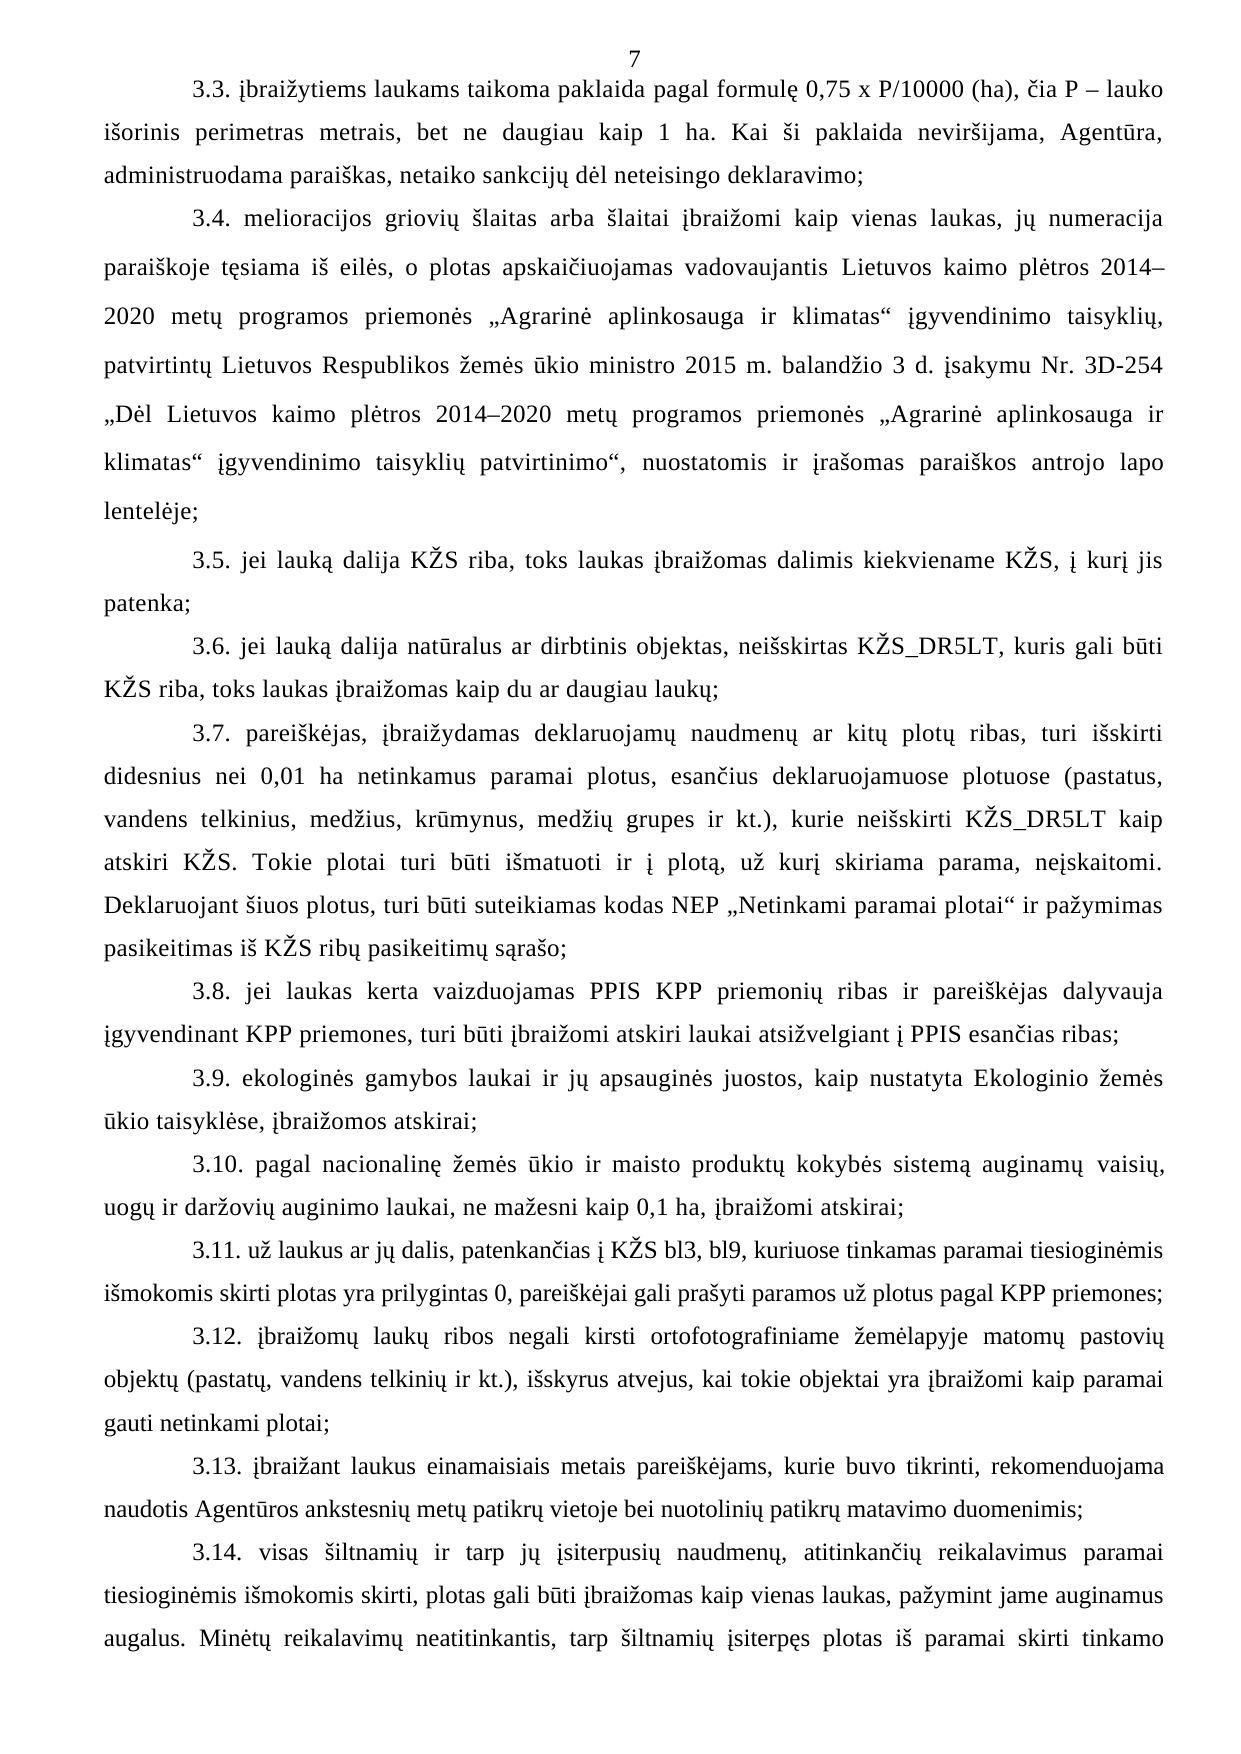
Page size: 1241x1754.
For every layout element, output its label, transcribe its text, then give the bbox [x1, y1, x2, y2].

text 3.11. už laukus ar jų dalis, patenkančias į KŽS bl3, bl9, kuriuose tinkamas paramai tiesioginėmis išmokomis skirti plotas yra prilygintas 0, pareiškėjai gali prašyti paramos už plotus pagal KPP priemones; [103, 1235, 1165, 1307]
text 3.8. jei laukas kerta vaizduojamas PPIS KPP priemonių ribas ir pareiškėjas dalyvauja įgyvendinant KPP priemones, turi būti įbraižomi atskiri laukai atsižvelgiant į PPIS esančias ribas; [103, 976, 1165, 1048]
text 3.14. visas šiltnamių ir tarp jų įsiterpusių naudmenų, atitinkančių reikalavimus paramai tiesioginėmis išmokomis skirti, plotas gali būti įbraižomas kaip vienas laukas, pažymint jame auginamus augalus. Minėtų reikalavimų neatitinkantis, tarp šiltnamių įsiterpęs plotas iš paramai skirti tinkamo [103, 1537, 1165, 1652]
text 3.5. jei lauką dalija KŽS riba, toks laukas įbraižomas dalimis kiekviename KŽS, į kurį jis patenka; [103, 545, 1165, 617]
text 3.12. įbraižomų laukų ribos negali kirsti ortofotografiniame žemėlapyje matomų pastovių objektų (pastatų, vandens telkinių ir kt.), išskyrus atvejus, kai tokie objektai yra įbraižomi kaip paramai gauti netinkami plotai; [103, 1321, 1165, 1436]
text 3.7. pareiškėjas, įbraižydamas deklaruojamų naudmenų ar kitų plotų ribas, turi išskirti didesnius nei 0,01 ha netinkamus paramai plotus, esančius deklaruojamuose plotuose (pastatus, vandens telkinius, medžius, krūmynus, medžių grupes ir kt.), kurie neišskirti KŽS_DR5LT kaip atskiri KŽS. Tokie plotai turi būti išmatuoti ir į plotą, už kurį skiriama parama, neįskaitomi. Deklaruojant šiuos plotus, turi būti suteikiamas kodas NEP „Netinkami paramai plotai“ ir pažymimas pasikeitimas iš KŽS ribų pasikeitimų sąrašo; [103, 718, 1165, 962]
text 3.4. melioracijos griovių šlaitas arba šlaitai įbraižomi kaip vienas laukas, jų numeracija paraiškoje tęsiama iš eilės, o plotas apskaičiuojamas vadovaujantis Lietuvos kaimo plėtros 2014–2020 metų programos priemonės „Agrarinė aplinkosauga ir klimatas“ įgyvendinimo taisyklių, patvirtintų Lietuvos Respublikos žemės ūkio ministro 2015 m. balandžio 3 d. įsakymu Nr. 3D-254 „Dėl Lietuvos kaimo plėtros 2014–2020 metų programos priemonės „Agrarinė aplinkosauga ir klimatas“ įgyvendinimo taisyklių patvirtinimo“, nuostatomis ir įrašomas paraiškos antrojo lapo lentelėje; [103, 203, 1165, 525]
text 3.9. ekologinės gamybos laukai ir jų apsauginės juostos, kaip nustatyta Ekologinio žemės ūkio taisyklėse, įbraižomos atskirai; [103, 1063, 1165, 1134]
text 3.3. įbraižytiems laukams taikoma paklaida pagal formulę 0,75 x P/10000 (ha), čia P – lauko išorinis perimetras metrais, bet ne daugiau kaip 1 ha. Kai ši paklaida neviršijama, Agentūra, administruodama paraiškas, netaiko sankcijų dėl neteisingo deklaravimo; [103, 74, 1165, 189]
text 3.13. įbraižant laukus einamaisiais metais pareiškėjams, kurie buvo tikrinti, rekomenduojama naudotis Agentūros ankstesnių metų patikrų vietoje bei nuotolinių patikrų matavimo duomenimis; [103, 1451, 1165, 1523]
text 3.6. jei lauką dalija natūralus ar dirbtinis objektas, neišskirtas KŽS_DR5LT, kuris gali būti KŽS riba, toks laukas įbraižomas kaip du ar daugiau laukų; [103, 631, 1165, 703]
text 3.10. pagal nacionalinę žemės ūkio ir maisto produktų kokybės sistemą auginamų vaisių, uogų ir daržovių auginimo laukai, ne mažesni kaip 0,1 ha, įbraižomi atskirai; [103, 1149, 1165, 1221]
